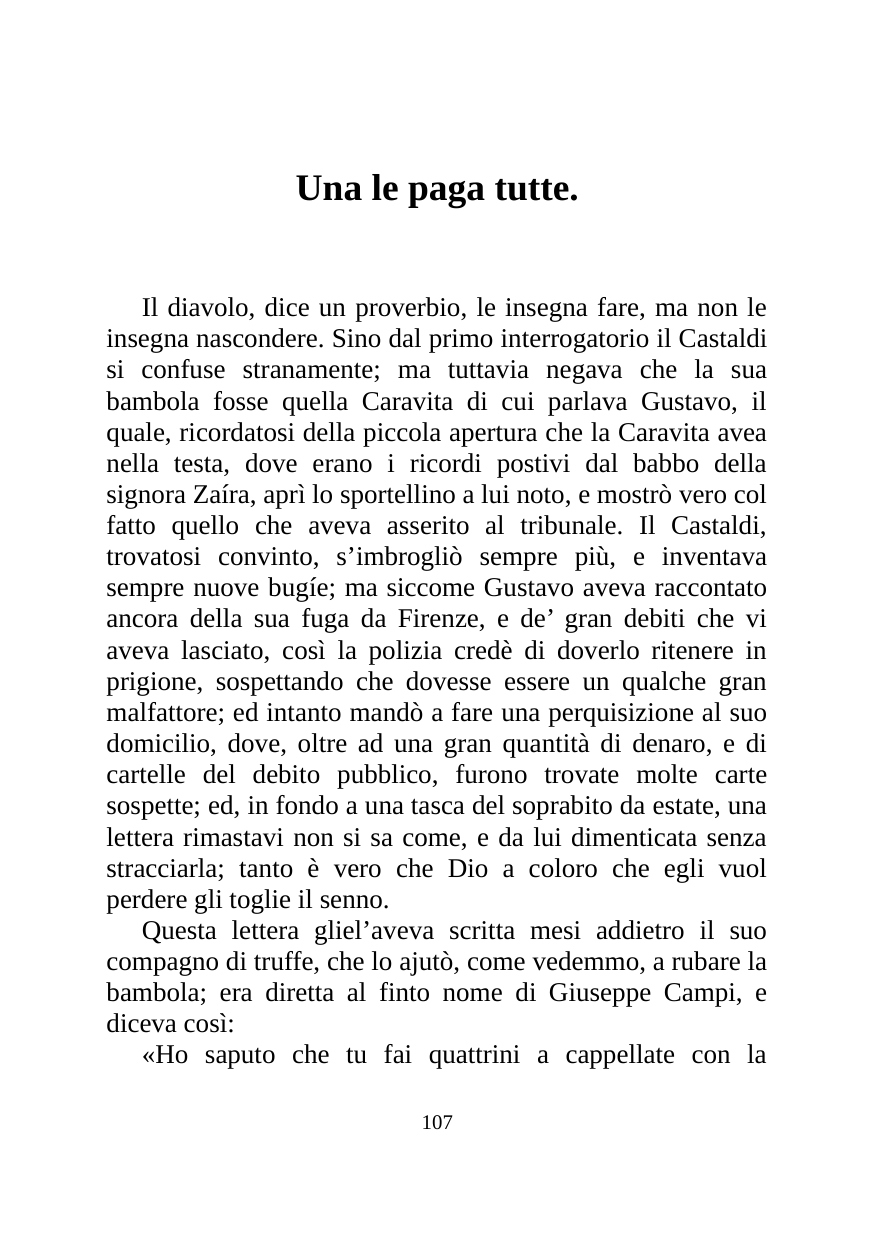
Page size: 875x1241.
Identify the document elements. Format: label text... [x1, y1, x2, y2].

text Questa lettera gliel’aveva scritta mesi addietro il suo compagno di truffe, che lo ajutò, come vedemmo, a rubare la bambola; era diretta al finto nome di Giuseppe Campi, e diceva così: [106, 914, 768, 1039]
subtitle Una le paga tutte. [106, 165, 768, 208]
text «Ho saputo che tu fai quattrini a cappellate con la [106, 1039, 768, 1070]
text Il diavolo, dice un proverbio, le insegna fare, ma non le insegna nascondere. Sino dal primo interrogatorio il Castaldi si confuse stranamente; ma tuttavia negava che la sua bambola fosse quella Caravita di cui parlava Gustavo, il quale, ricordatosi della piccola apertura che la Caravita avea nella testa, dove erano i ricordi postivi dal babbo della signora Zaíra, aprì lo sportellino a lui noto, e mostrò vero col fatto quello che aveva asserito al tribunale. Il Castaldi, trovatosi convinto, s’imbrogliò sempre più, e inventava sempre nuove bugíe; ma siccome Gustavo aveva raccontato ancora della sua fuga da Firenze, e de’ gran debiti che vi aveva lasciato, così la polizia credè di doverlo ritenere in prigione, sospettando che dovesse essere un qualche gran malfattore; ed intanto mandò a fare una perquisizione al suo domicilio, dove, oltre ad una gran quantità di denaro, e di cartelle del debito pubblico, furono trovate molte carte sospette; ed, in fondo a una tasca del soprabito da estate, una lettera rimastavi non si sa come, e da lui dimenticata senza stracciarla; tanto è vero che Dio a coloro che egli vuol perdere gli toglie il senno. [106, 291, 768, 914]
